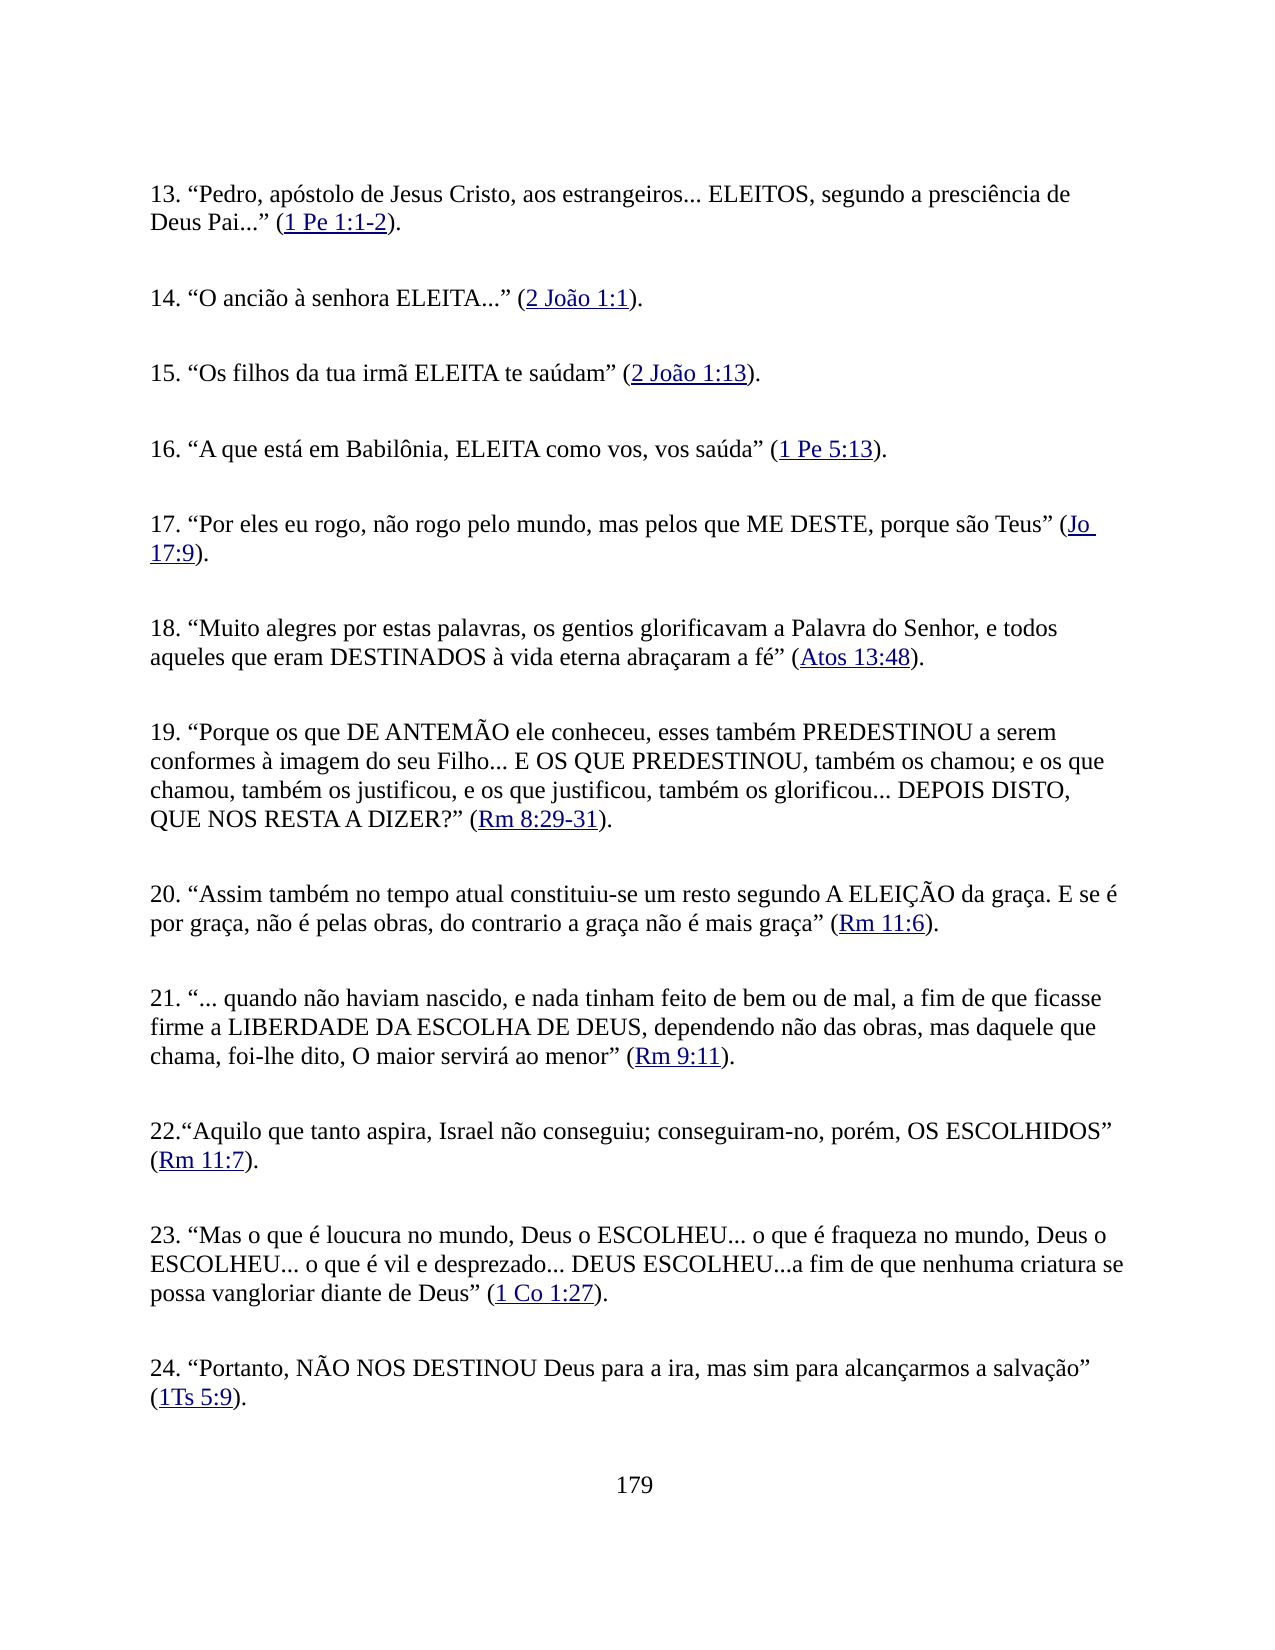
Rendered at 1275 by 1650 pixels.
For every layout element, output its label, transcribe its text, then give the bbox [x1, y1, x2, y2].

text ​23. “Mas o que é loucura no mundo, Deus o ESCOLHEU... o que é fraqueza no mundo, Deus o ESCOLHEU... o que é vil e desprezado... DEUS ESCOLHEU...a fim de que nenhuma criatura se possa vangloriar diante de Deus” (1 Co 1:27). [150, 1192, 1125, 1307]
text ​13. “Pedro, apóstolo de Jesus Cristo, aos estrangeiros... ELEITOS, segundo a presciência de Deus Pai...” (1 Pe 1:1-2). [150, 150, 1125, 236]
text ​24. “Portanto, NÃO NOS DESTINOU Deus para a ira, mas sim para alcançarmos a salvação” (1Ts 5:9). [150, 1324, 1125, 1411]
text ​14. “O ancião à senhora ELEITA...” (2 João 1:1). [150, 254, 1125, 312]
text 22.“Aquilo que tanto aspira, Israel não conseguiu; conseguiram-no, porém, OS ESCOLHIDOS” (Rm 11:7). [150, 1087, 1125, 1174]
text ​16. “A que está em Babilônia, ELEITA como vos, vos saúda” (1 Pe 5:13). [150, 405, 1125, 462]
text ​18. “Muito alegres por estas palavras, os gentios glorificavam a Palavra do Senhor, e todos aqueles que eram DESTINADOS à vida eterna abraçaram a fé” (Atos 13:48). [150, 584, 1125, 671]
text ​17. “Por eles eu rogo, não rogo pelo mundo, mas pelos que ME DESTE, porque são Teus” (Jo 17:9). [150, 480, 1125, 567]
text ​19. “Porque os que DE ANTEMÃO ele conheceu, esses também PREDESTINOU a serem conformes à imagem do seu Filho... E OS QUE PREDESTINOU, também os chamou; e os que chamou, também os justificou, e os que justificou, também os glorificou... DEPOIS DISTO, QUE NOS RESTA A DIZER?” (Rm 8:29-31). [150, 689, 1125, 832]
text ​15. “Os filhos da tua irmã ELEITA te saúdam” (2 João 1:13). [150, 329, 1125, 387]
text ​21. “... quando não haviam nascido, e nada tinham feito de bem ou de mal, a fim de que ficasse firme a LIBERDADE DA ESCOLHA DE DEUS, dependendo não das obras, mas daquele que chama, foi-lhe dito, O maior servirá ao menor” (Rm 9:11). [150, 954, 1125, 1069]
text ​20. “Assim também no tempo atual constituiu-se um resto segundo A ELEIÇÃO da graça. E se é por graça, não é pelas obras, do contrario a graça não é mais graça” (Rm 11:6). [150, 850, 1125, 937]
